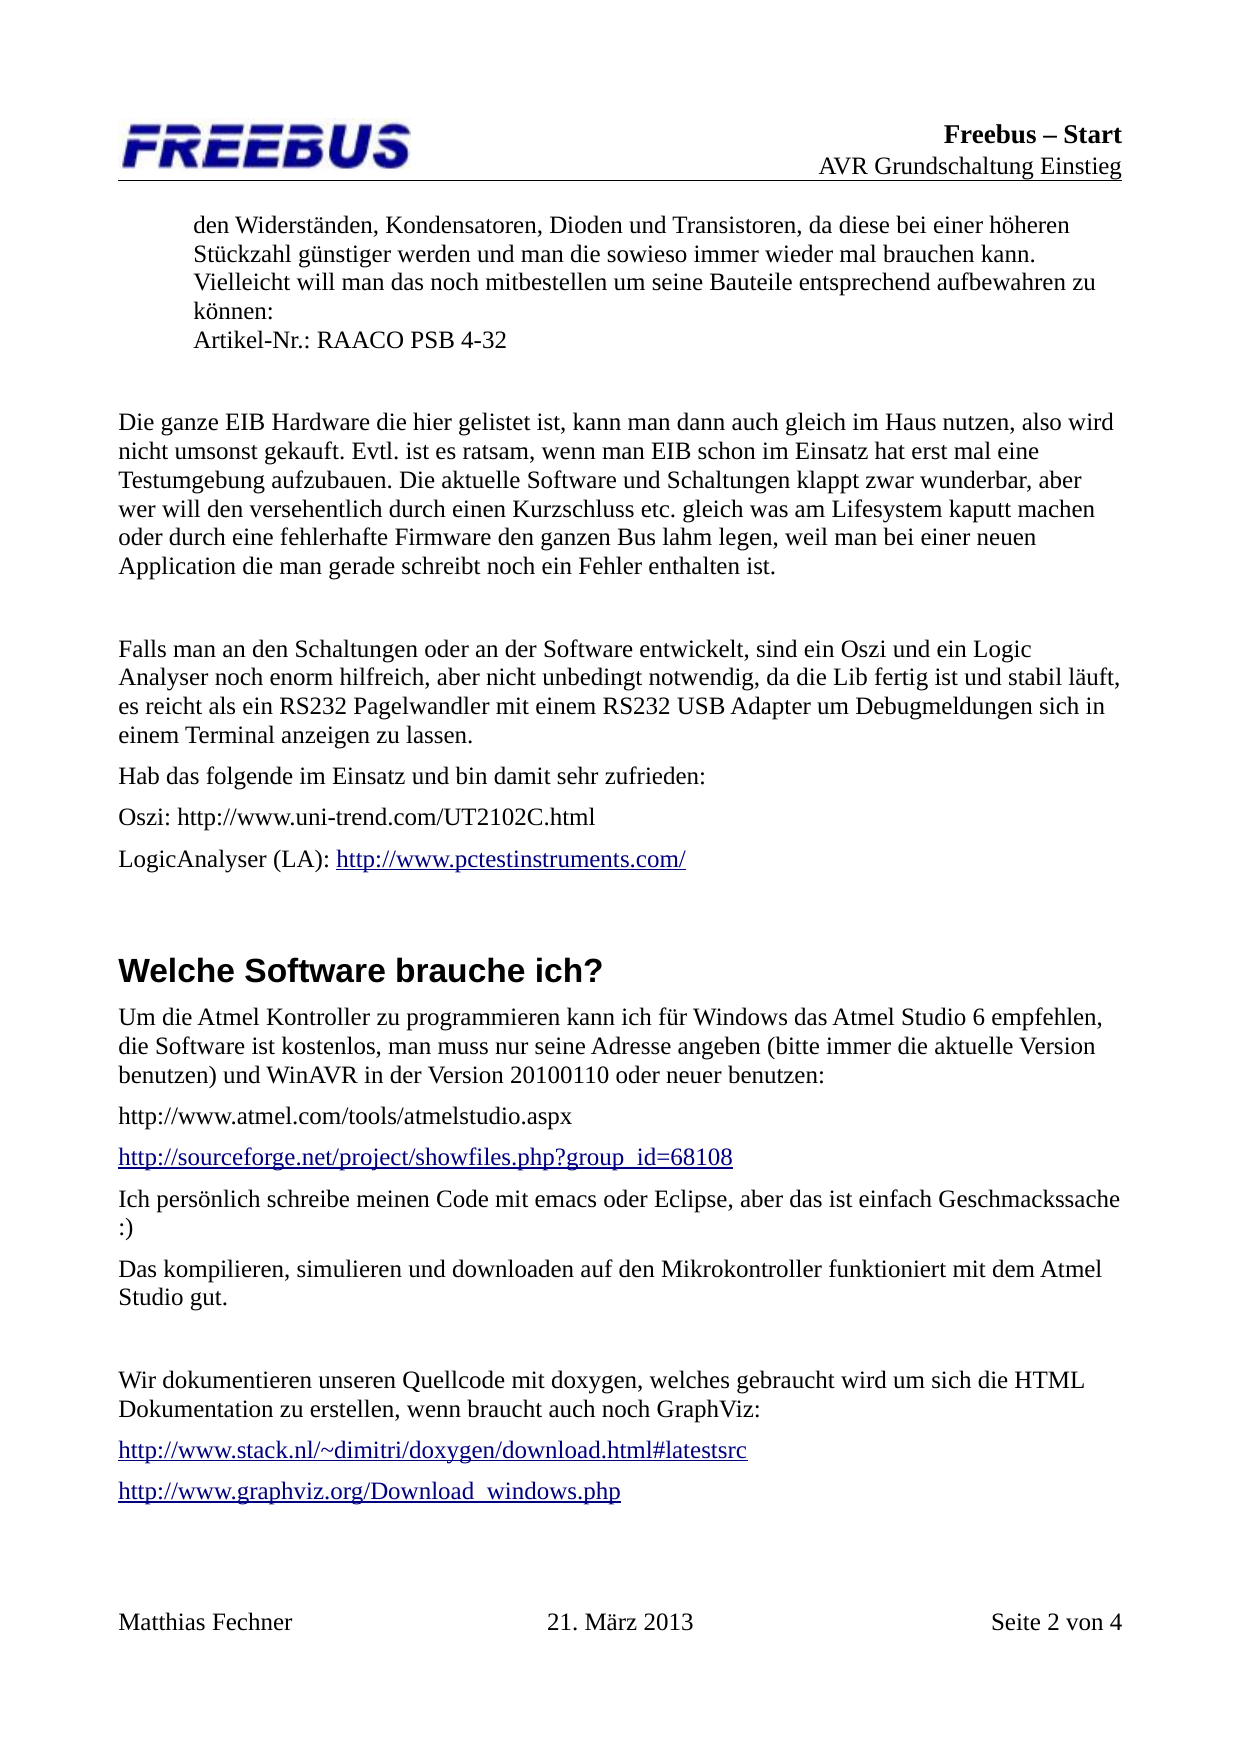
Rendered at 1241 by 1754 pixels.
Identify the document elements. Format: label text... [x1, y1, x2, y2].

text Um die Atmel Kontroller zu programmieren kann ich für Windows das Atmel Studio 6 empfehlen, die Software ist kostenlos, man muss nur seine Adresse angeben (bitte immer die aktuelle Version benutzen) und WinAVR in der Version 20100110 oder neuer benutzen: [118, 1002, 1122, 1089]
text Wir dokumentieren unseren Quellcode mit doxygen, welches gebraucht wird um sich die HTML Dokumentation zu erstellen, wenn braucht auch noch GraphViz: [118, 1365, 1122, 1422]
text http://www.atmel.com/tools/atmelstudio.aspx [118, 1101, 1122, 1130]
text http://www.stack.nl/~dimitri/doxygen/download.html#latestsrc [118, 1435, 1122, 1464]
text http://www.graphviz.org/Download_windows.php [118, 1476, 1122, 1505]
subtitle Welche Software brauche ich? [118, 951, 1122, 990]
text LogicAnalyser (LA): http://www.pctestinstruments.com/ [118, 844, 1122, 872]
text Oszi: http://www.uni-trend.com/UT2102C.html [118, 802, 1122, 831]
picture [118, 118, 411, 172]
text Falls man an den Schaltungen oder an der Software entwickelt, sind ein Oszi und ein Logic Analyser noch enorm hilfreich, aber nicht unbedingt notwendig, da die Lib fertig ist und stabil läuft, es reicht als ein RS232 Pagelwandler mit einem RS232 USB Adapter um Debugmeldungen sich in einem Terminal anzeigen zu lassen. [118, 634, 1122, 749]
list den Widerständen, Kondensatoren, Dioden und Transistoren, da diese bei einer höheren Stückzahl günstiger werden und man die sowieso immer wieder mal brauchen kann. Vielleicht will man das noch mitbestellen um seine Bauteile entsprechend aufbewahren zu können: Artikel-Nr.: RAACO PSB 4-32 [156, 210, 1122, 354]
text Das kompilieren, simulieren und downloaden auf den Mikrokontroller funktioniert mit dem Atmel Studio gut. [118, 1254, 1122, 1311]
text Hab das folgende im Einsatz und bin damit sehr zufrieden: [118, 761, 1122, 790]
text Ich persönlich schreibe meinen Code mit emacs oder Eclipse, aber das ist einfach Geschmackssache :) [118, 1184, 1122, 1241]
text Die ganze EIB Hardware die hier gelistet ist, kann man dann auch gleich im Haus nutzen, also wird nicht umsonst gekauft. Evtl. ist es ratsam, wenn man EIB schon im Einsatz hat erst mal eine Testumgebung aufzubauen. Die aktuelle Software und Schaltungen klappt zwar wunderbar, aber wer will den versehentlich durch einen Kurzschluss etc. gleich was am Lifesystem kaputt machen oder durch eine fehlerhafte Firmware den ganzen Bus lahm legen, weil man bei einer neuen Application die man gerade schreibt noch ein Fehler enthalten ist. [118, 407, 1122, 580]
text http://sourceforge.net/project/showfiles.php?group_id=68108 [118, 1142, 1122, 1171]
